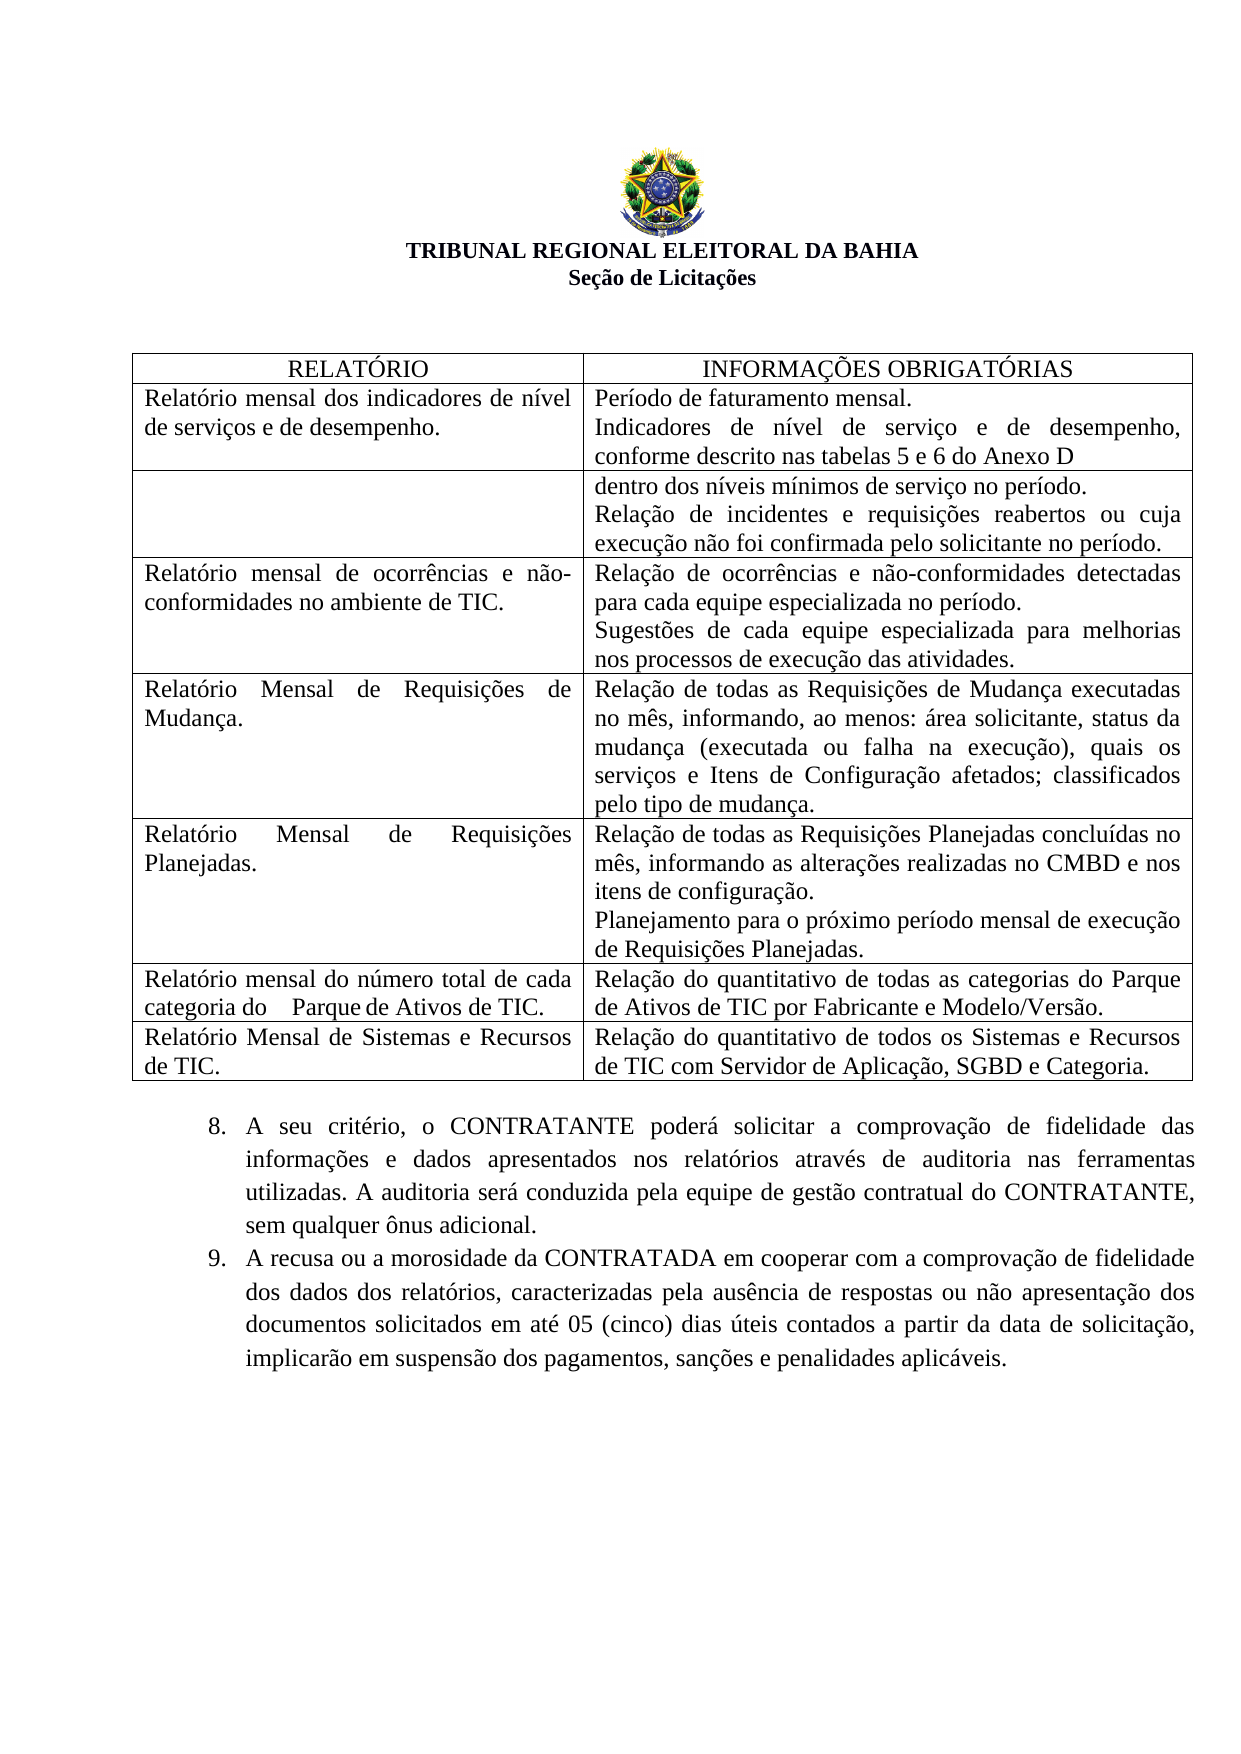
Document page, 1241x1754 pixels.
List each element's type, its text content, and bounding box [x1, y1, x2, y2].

table_cell Relação do quantitativo de todas as categorias do Parque de Ativos de TIC por Fabricante e Modelo/Versão. [584, 964, 1192, 1021]
table_cell dentro dos níveis mínimos de serviço no período. Relação de incidentes e requisições reabertos ou cuja execução não foi confirmada pelo solicitante no período. [584, 471, 1192, 557]
table_cell Relatório Mensal de Requisições de Mudança. [133, 674, 583, 818]
table_cell Relatório mensal dos indicadores de nível de serviços e de desempenho. [133, 384, 583, 470]
table_cell Relação de todas as Requisições Planejadas concluídas no mês, informando as alterações realizadas no CMBD e nos itens de configuração. Planejamento para o próximo período mensal de execução de Requisições Planejadas. [584, 819, 1192, 963]
table_cell Relatório Mensal de Sistemas e Recursos de TIC. [133, 1022, 583, 1080]
list A seu critério, o CONTRATANTE poderá solicitar a comprovação de fidelidade das informações e dados apresentados nos relatórios através de auditoria nas ferramentas utilizadas. A auditoria será conduzida pela equipe de gestão contratual do CONTRATANTE, sem qualquer ônus adicional. [208, 1111, 1196, 1239]
table_cell Relação de ocorrências e não-conformidades detectadas para cada equipe especializada no período. Sugestões de cada equipe especializada para melhorias nos processos de execução das atividades. [584, 558, 1192, 673]
table_cell Relatório mensal do número total de cada categoria do Parque de Ativos de TIC. [133, 964, 583, 1021]
table_cell Relação de todas as Requisições de Mudança executadas no mês, informando, ao menos: área solicitante, status da mudança (executada ou falha na execução), quais os serviços e Itens de Configuração afetados; classificados pelo tipo de mudança. [584, 674, 1192, 818]
table_cell Período de faturamento mensal. Indicadores de nível de serviço e de desempenho, conforme descrito nas tabelas 5 e 6 do Anexo D [584, 384, 1192, 470]
table_header RELATÓRIO [133, 354, 583, 382]
list A recusa ou a morosidade da CONTRATADA em cooperar com a comprovação de fidelidade dos dados dos relatórios, caracterizadas pela ausência de respostas ou não apresentação dos documentos solicitados em até 05 (cinco) dias úteis contados a partir da data de solicitação, implicarão em suspensão dos pagamentos, sanções e penalidades aplicáveis. [208, 1243, 1196, 1371]
table_cell [133, 471, 583, 557]
table_cell Relatório Mensal de Requisições Planejadas. [133, 819, 583, 963]
table_header INFORMAÇÕES OBRIGATÓRIAS [584, 354, 1192, 382]
table_cell Relatório mensal de ocorrências e não-conformidades no ambiente de TIC. [133, 558, 583, 673]
table_cell Relação do quantitativo de todos os Sistemas e Recursos de TIC com Servidor de Aplicação, SGBD e Categoria. [584, 1022, 1192, 1080]
